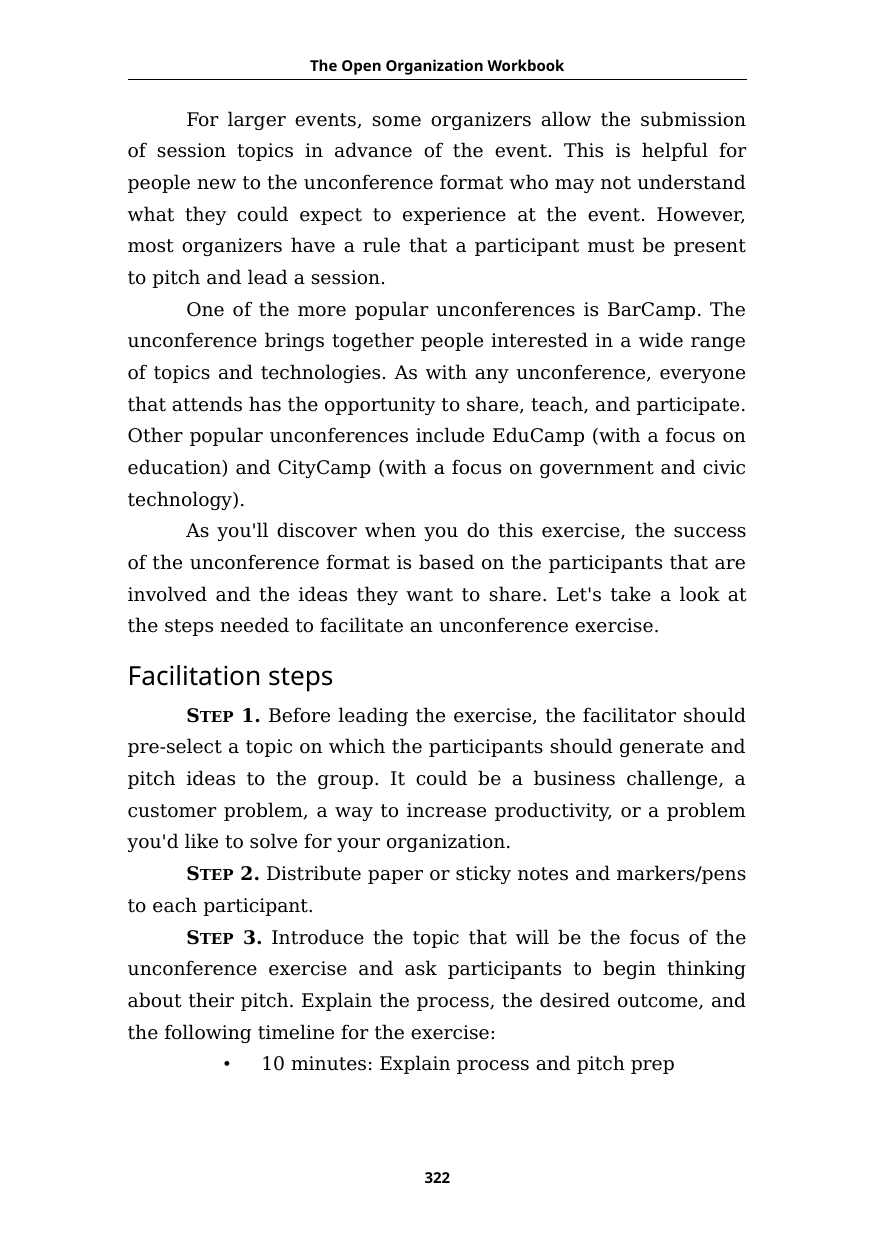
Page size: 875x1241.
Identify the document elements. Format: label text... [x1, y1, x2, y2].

text For larger events, some organizers allow the submission of session topics in advance of the event. This is helpful for people new to the unconference format who may not understand what they could expect to experience at the event. However, most organizers have a rule that a participant must be present to pitch and lead a session. [127, 109, 747, 289]
text One of the more popular unconferences is BarCamp. The unconference brings together people interested in a wide range of topics and technologies. As with any unconference, everyone that attends has the opportunity to share, teach, and participate. Other popular unconferences include EduCamp (with a focus on education) and CityCamp (with a focus on government and civic technology). [127, 299, 747, 511]
text Step 1. Before leading the exercise, the facilitator should pre-select a topic on which the participants should generate and pitch ideas to the group. It could be a business challenge, a customer problem, a way to increase productivity, or a problem you'd like to solve for your organization. [127, 704, 747, 853]
subtitle Facilitation steps [127, 662, 747, 692]
text Step 2. Distribute paper or sticky notes and markers/pens to each participant. [127, 863, 747, 917]
list 10 minutes: Explain process and pitch prep [223, 1053, 747, 1075]
text Step 3. Introduce the topic that will be the focus of the unconference exercise and ask participants to begin thinking about their pitch. Explain the process, the desired outcome, and the following timeline for the exercise: [127, 927, 747, 1044]
text As you'll discover when you do this exercise, the success of the unconference format is based on the participants that are involved and the ideas they want to share. Let's take a look at the steps needed to facilitate an unconference exercise. [127, 520, 747, 637]
